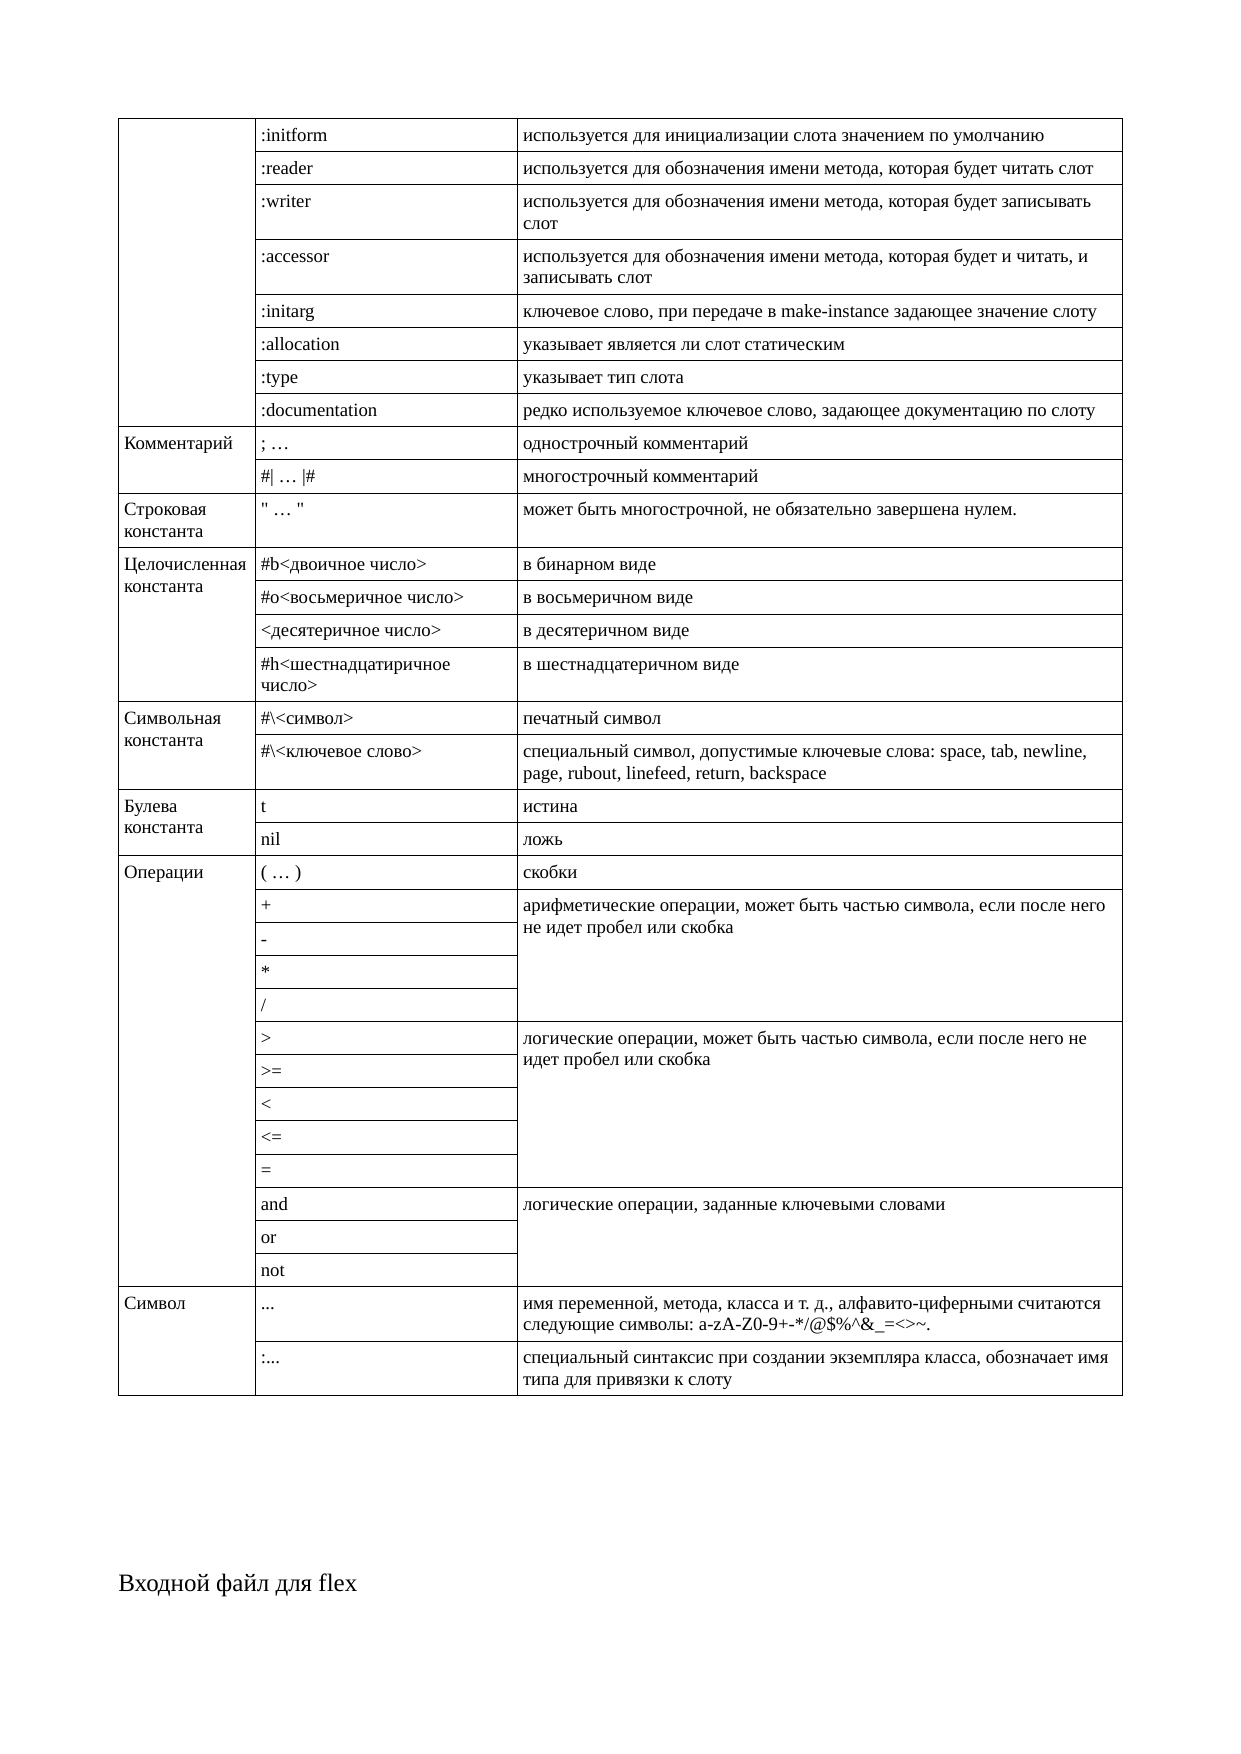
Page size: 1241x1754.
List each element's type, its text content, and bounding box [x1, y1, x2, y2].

table_cell #| … |# [256, 460, 517, 492]
table_cell = [256, 1155, 517, 1187]
table_cell Целочисленная константа [119, 548, 255, 701]
table_cell * [256, 956, 517, 988]
table_cell в десятеричном виде [518, 615, 1122, 647]
table_cell многострочный комментарий [518, 460, 1122, 492]
table_cell ключевое слово, при передаче в make-instance задающее значение слоту [518, 295, 1122, 327]
table_cell Символ [119, 1287, 255, 1395]
table_cell + [256, 890, 517, 922]
table_cell :reader [256, 152, 517, 184]
table_cell Символьная константа [119, 702, 255, 789]
table_cell используется для инициализации слота значением по умолчанию [518, 119, 1122, 151]
table_cell " … " [256, 494, 517, 547]
table_cell #b<двоичное число> [256, 548, 517, 580]
table_cell специальный синтаксис при создании экземпляра класса, обозначает имя типа для привязки к слоту [518, 1342, 1122, 1395]
table_cell < [256, 1088, 517, 1120]
table_cell Булева константа [119, 790, 255, 855]
table_cell может быть многострочной, не обязательно завершена нулем. [518, 494, 1122, 547]
table_cell скобки [518, 856, 1122, 888]
table_cell :documentation [256, 394, 517, 426]
table_cell :writer [256, 185, 517, 239]
table_cell #o<восьмеричное число> [256, 581, 517, 613]
table_cell >= [256, 1055, 517, 1087]
table_cell указывает тип слота [518, 361, 1122, 393]
table_cell and [256, 1188, 517, 1220]
table_cell #\<ключевое слово> [256, 735, 517, 789]
table_cell ; … [256, 427, 517, 459]
table_cell :allocation [256, 328, 517, 360]
table_cell логические операции, может быть частью символа, если после него не идет пробел или скобка [518, 1022, 1122, 1187]
table_cell ... [256, 1287, 517, 1341]
table_cell однострочный комментарий [518, 427, 1122, 459]
table_cell :accessor [256, 240, 517, 294]
table_cell арифметические операции, может быть частью символа, если после него не идет пробел или скобка [518, 890, 1122, 1021]
table_cell nil [256, 823, 517, 855]
table_cell используется для обозначения имени метода, которая будет и читать, и записывать слот [518, 240, 1122, 294]
table_cell :... [256, 1342, 517, 1395]
table_cell / [256, 989, 517, 1021]
table_cell используется для обозначения имени метода, которая будет читать слот [518, 152, 1122, 184]
table_cell or [256, 1221, 517, 1253]
table_cell :initform [256, 119, 517, 151]
table_cell ( … ) [256, 856, 517, 888]
text Входной файл для flex [118, 1568, 1122, 1597]
table_cell :type [256, 361, 517, 393]
table_cell специальный символ, допустимые ключевые слова: space, tab, newline, page, rubout, linefeed, return, backspace [518, 735, 1122, 789]
table_cell <= [256, 1121, 517, 1153]
table_cell not [256, 1254, 517, 1286]
table_cell Комментарий [119, 427, 255, 492]
table_cell #\<символ> [256, 702, 517, 734]
table_cell указывает является ли слот статическим [518, 328, 1122, 360]
table_cell в бинарном виде [518, 548, 1122, 580]
table_cell печатный символ [518, 702, 1122, 734]
table_cell в шестнадцатеричном виде [518, 648, 1122, 701]
table_cell имя переменной, метода, класса и т. д., алфавито-циферными считаются следующие символы: a-zA-Z0-9+-*/@$%^&_=<>~. [518, 1287, 1122, 1341]
table_cell в восьмеричном виде [518, 581, 1122, 613]
table_cell Операции [119, 856, 255, 1286]
table_cell [119, 119, 255, 426]
table_cell #h<шестнадцатиричное число> [256, 648, 517, 701]
table_cell > [256, 1022, 517, 1054]
table_cell логические операции, заданные ключевыми словами [518, 1188, 1122, 1286]
table_cell истина [518, 790, 1122, 822]
table_cell t [256, 790, 517, 822]
table_cell :initarg [256, 295, 517, 327]
table_cell используется для обозначения имени метода, которая будет записывать слот [518, 185, 1122, 239]
table_cell редко используемое ключевое слово, задающее документацию по слоту [518, 394, 1122, 426]
table_cell - [256, 923, 517, 955]
table_cell Строковая константа [119, 494, 255, 547]
table_cell <десятеричное число> [256, 615, 517, 647]
table_cell ложь [518, 823, 1122, 855]
